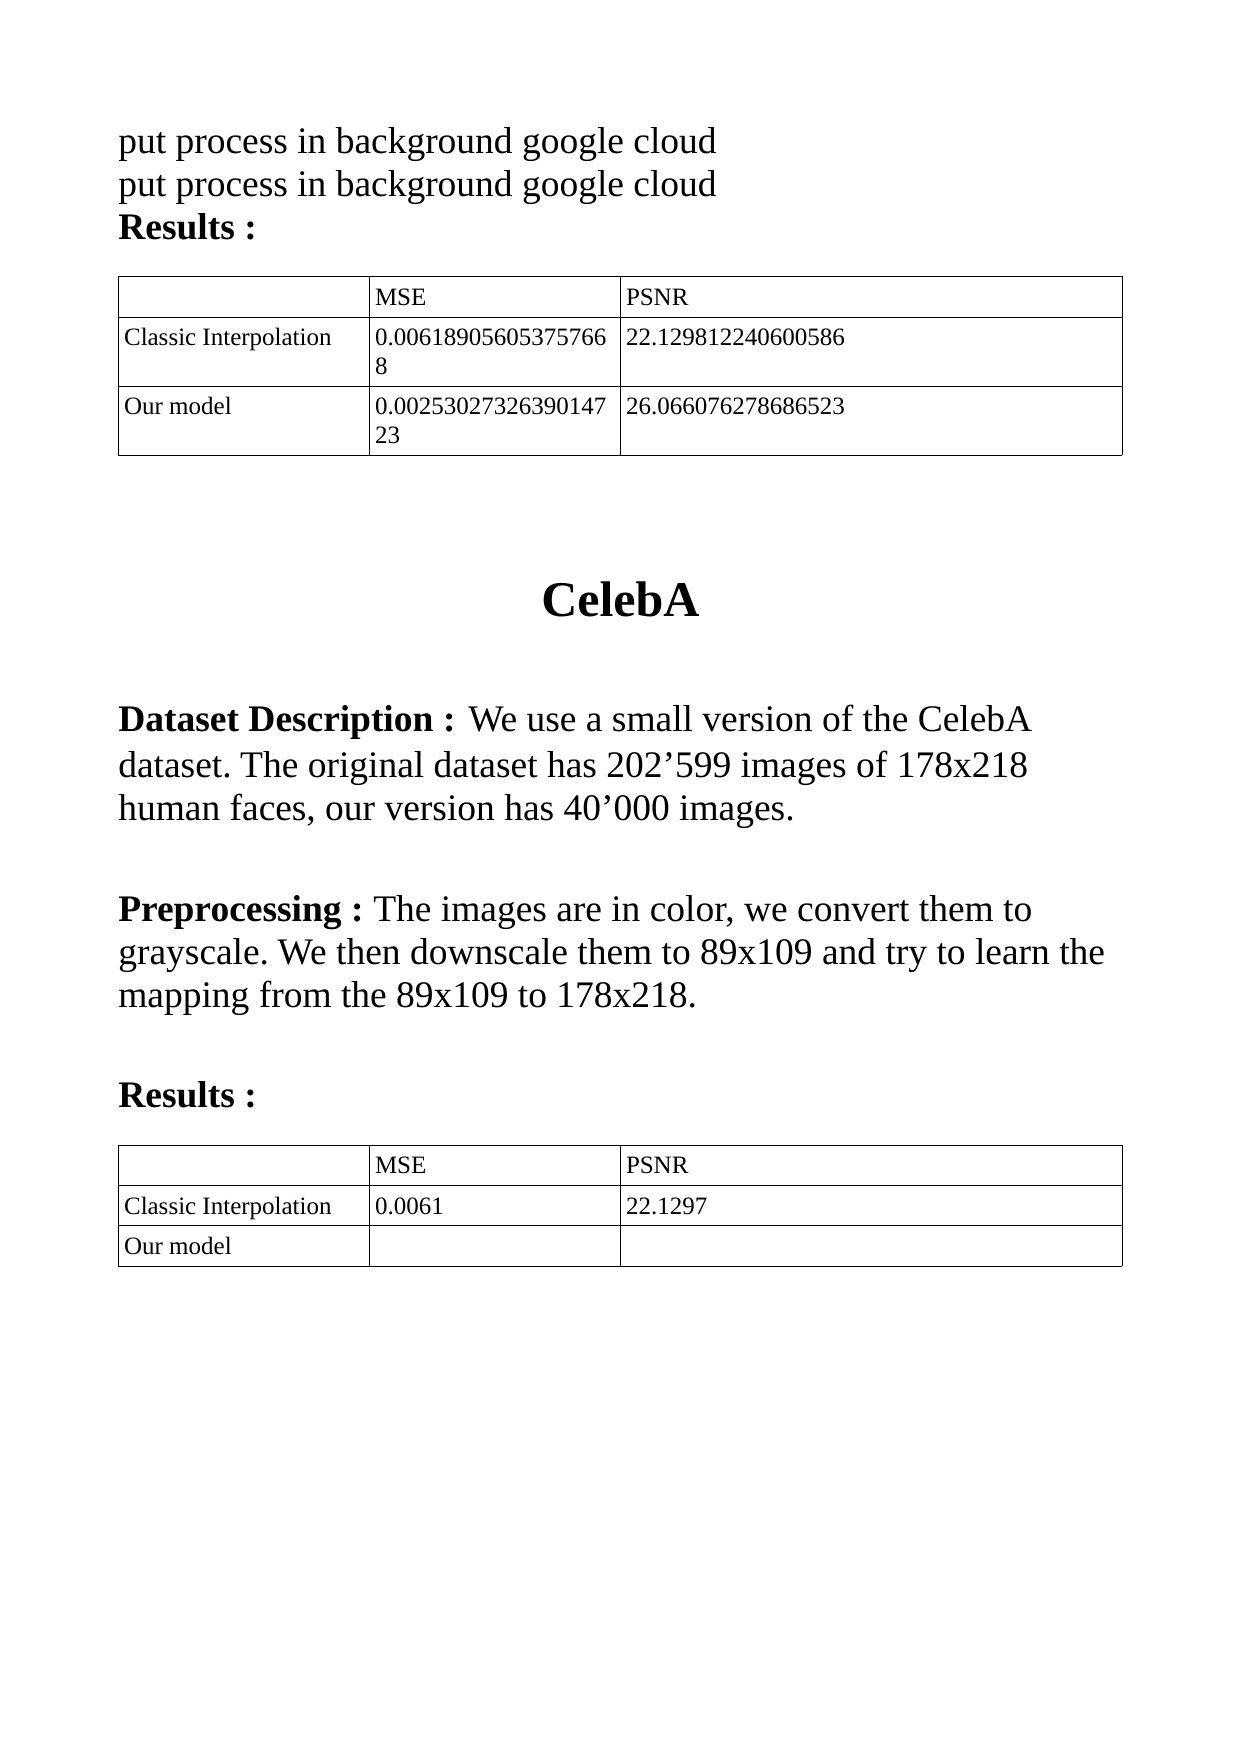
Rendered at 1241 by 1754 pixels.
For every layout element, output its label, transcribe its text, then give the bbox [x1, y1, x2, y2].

text Results : [118, 204, 1122, 247]
table_header PSNR [621, 277, 1122, 317]
table_header MSE [370, 1146, 620, 1185]
text CelebA [118, 570, 1122, 627]
table_cell Classic Interpolation [119, 1186, 369, 1225]
table_cell 0.006189056053757668 [370, 318, 620, 386]
text Results : [118, 1073, 1122, 1116]
table_cell [621, 1226, 1122, 1266]
table_header PSNR [621, 1146, 1122, 1185]
text Preprocessing : The images are in color, we convert them to grayscale. We then downscale them to 89x109 and try to learn the mapping from the 89x109 to 178x218. [118, 886, 1122, 1015]
table_cell Classic Interpolation [119, 318, 369, 386]
table_cell [370, 1226, 620, 1266]
text put process in background google cloud [118, 118, 1122, 161]
text Dataset Description : We use a small version of the CelebA dataset. The original dataset has 202’599 images of 178x218 human faces, our version has 40’000 images. [118, 685, 1122, 828]
table_cell Our model [119, 387, 369, 455]
table_cell 0.0061 [370, 1186, 620, 1225]
table_header MSE [370, 277, 620, 317]
table_header [119, 277, 369, 317]
table_cell 26.066076278686523 [621, 387, 1122, 455]
table_header [119, 1146, 369, 1185]
table_cell 22.129812240600586 [621, 318, 1122, 386]
table_cell 22.1297 [621, 1186, 1122, 1225]
table_cell Our model [119, 1226, 369, 1266]
text put process in background google cloud [118, 161, 1122, 204]
table_cell 0.0025302732639014723 [370, 387, 620, 455]
